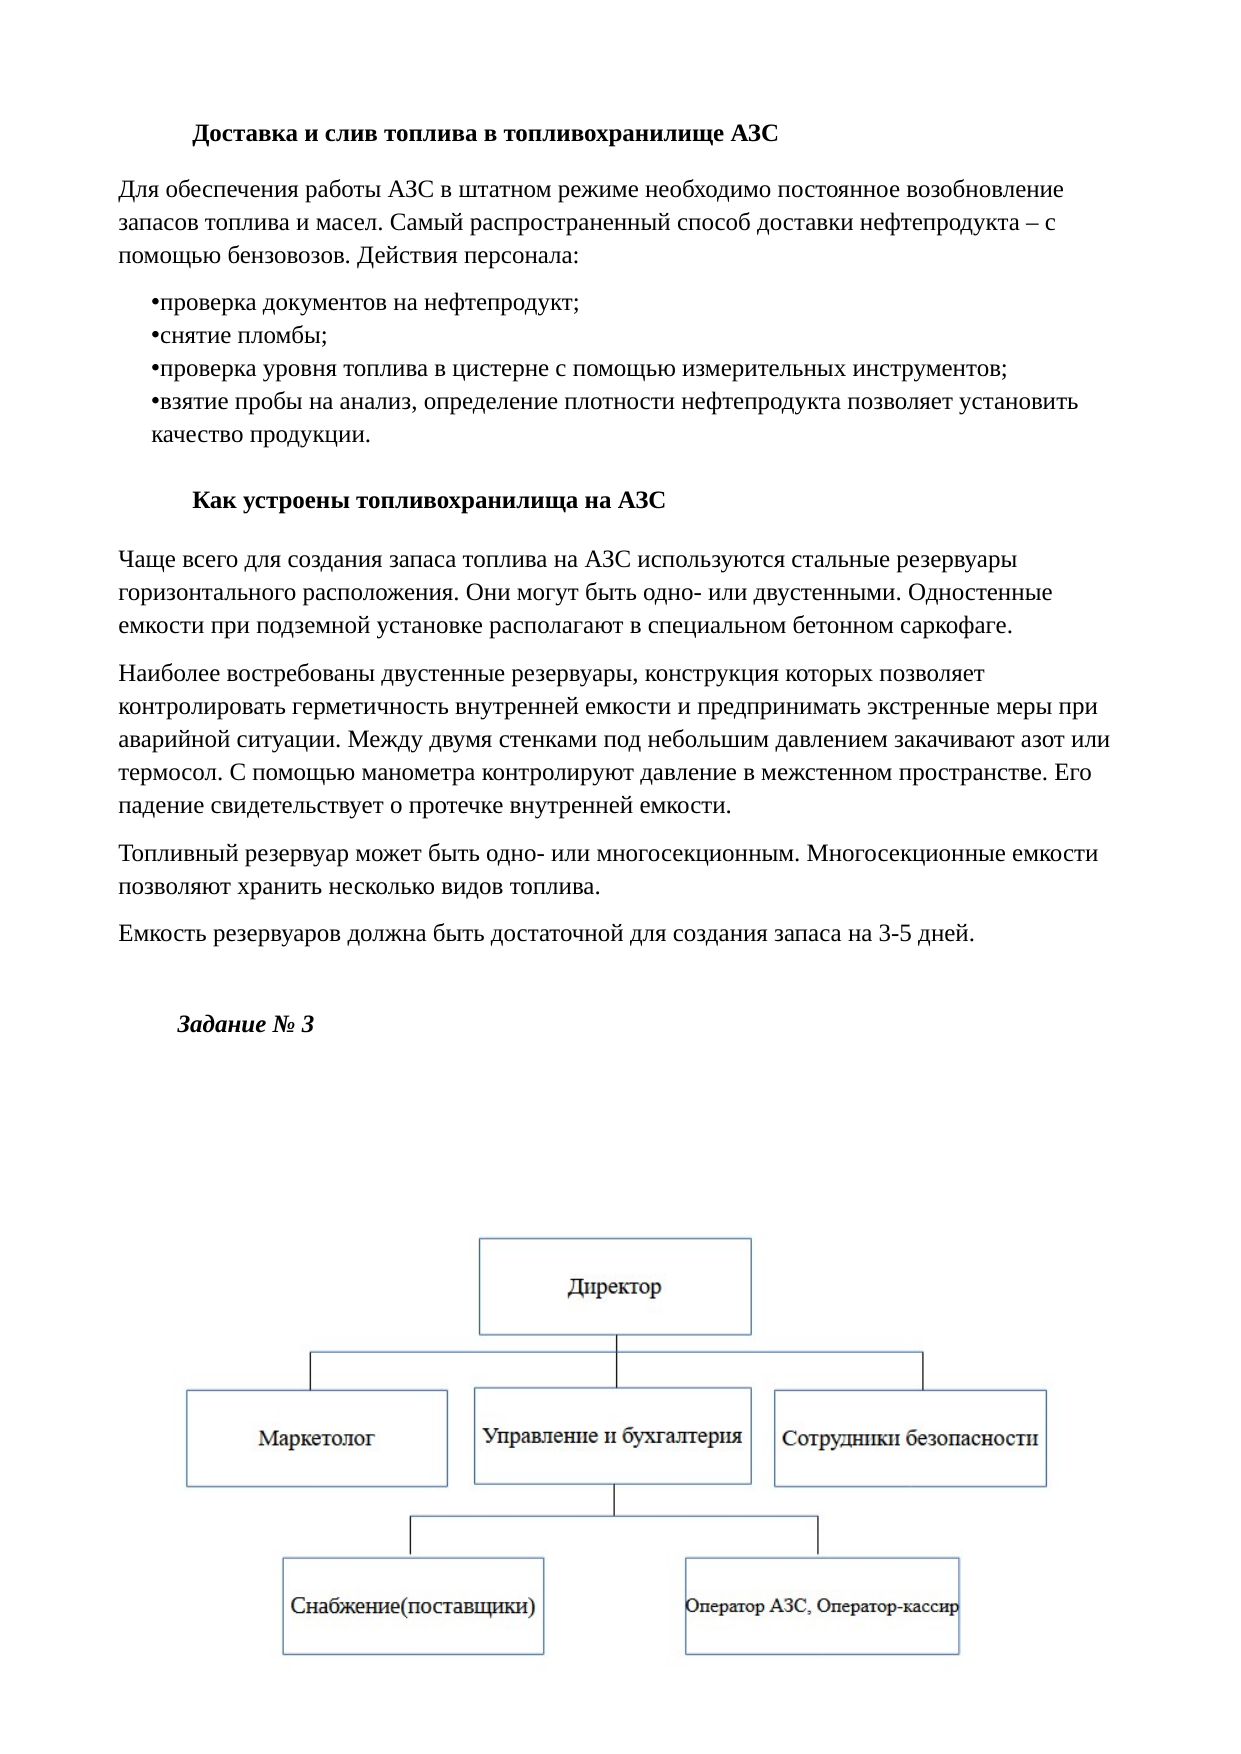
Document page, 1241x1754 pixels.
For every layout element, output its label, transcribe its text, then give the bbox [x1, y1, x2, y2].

list снятие пломбы; [151, 320, 1122, 349]
text Для обеспечения работы АЗС в штатном режиме необходимо постоянное возобновление запасов топлива и масел. Самый распространенный способ доставки нефтепродукта – с помощью бензовозов. Действия персонала: [118, 174, 1122, 268]
subtitle Доставка и слив топлива в топливохранилище АЗС [118, 118, 1122, 147]
text Наиболее востребованы двустенные резервуары, конструкция которых позволяет контролировать герметичность внутренней емкости и предпринимать экстренные меры при аварийной ситуации. Между двумя стенками под небольшим давлением закачивают азот или термосол. С помощью манометра контролируют давление в межстенном пространстве. Его падение свидетельствует о протечке внутренней емкости. [118, 658, 1122, 819]
subtitle Задание № 3 [177, 1009, 1122, 1038]
text Топливный резервуар может быть одно- или многосекционным. Многосекционные емкости позволяют хранить несколько видов топлива. [118, 838, 1122, 899]
text Емкость резервуаров должна быть достаточной для создания запаса на 3-5 дней. [118, 918, 1122, 947]
subtitle Как устроены топливохранилища на АЗС [118, 482, 1122, 515]
list проверка уровня топлива в цистерне с помощью измерительных инструментов; [151, 353, 1122, 382]
picture [153, 1195, 1099, 1754]
text Чаще всего для создания запаса топлива на АЗС используются стальные резервуары горизонтального расположения. Они могут быть одно- или двустенными. Одностенные емкости при подземной установке располагают в специальном бетонном саркофаге. [118, 544, 1122, 639]
list проверка документов на нефтепродукт; [151, 287, 1122, 316]
list взятие пробы на анализ, определение плотности нефтепродукта позволяет установить качество продукции. [151, 386, 1122, 448]
